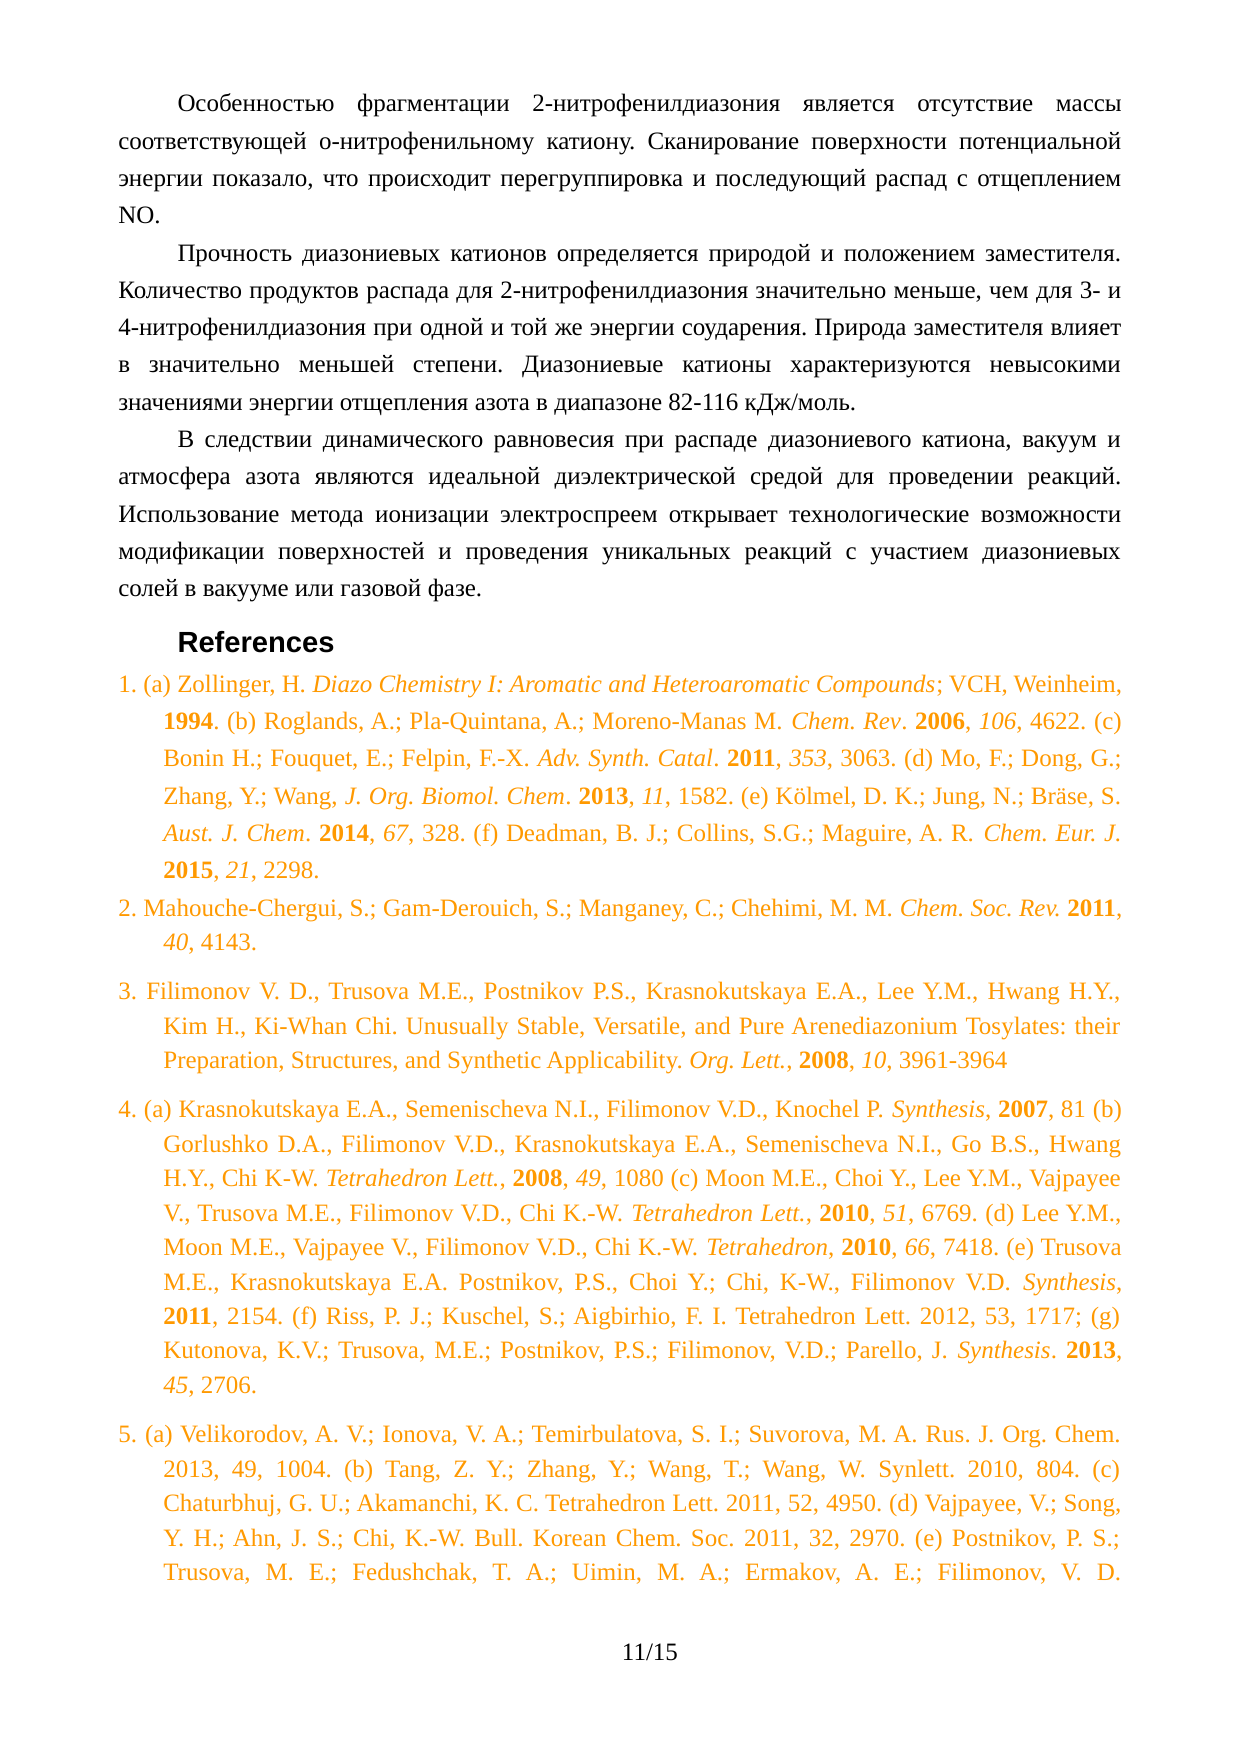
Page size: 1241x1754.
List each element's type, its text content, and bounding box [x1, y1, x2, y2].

list 3. Filimonov V. D., Trusova M.E., Postnikov P.S., Krasnokutskaya E.A., Lee Y.M., Hwang H.Y., Kim H., Ki-Whan Chi. Unusually Stable, Versatile, and Pure Arenediazonium Tosylates: their Preparation, Structures, and Synthetic Applicability. Org. Lett., 2008, 10, 3961-3964 [118, 976, 1122, 1074]
list Особенностью фрагментации 2-нитрофенилдиазония является отсутствие массы соответствующей о-нитрофенильному катиону. Сканирование поверхности потенциальной энергии показало, что происходит перегруппировка и последующий распад с отщеплением NO. [118, 88, 1122, 229]
list 1. (a) Zollinger, H. Diazo Chemistry I: Aromatic and Heteroaromatic Compounds; VCH, Weinheim, 1994. (b) Roglands, A.; Pla-Quintana, A.; Moreno-Manas M. Chem. Rev. 2006, 106, 4622. (c) Bonin H.; Fouquet, E.; Felpin, F.-X. Adv. Synth. Catal. 2011, 353, 3063. (d) Mo, F.; Dong, G.; Zhang, Y.; Wang, J. Org. Biomol. Chem. 2013, 11, 1582. (e) Kölmel, D. K.; Jung, N.; Bräse, S. Aust. J. Chem. 2014, 67, 328. (f) Deadman, B. J.; Collins, S.G.; Maguire, A. R. Chem. Eur. J. 2015, 21, 2298. [118, 669, 1122, 884]
subtitle References [118, 625, 1122, 659]
list 5. (a) Velikorodov, A. V.; Ionova, V. A.; Temirbulatova, S. I.; Suvorova, M. A. Rus. J. Org. Chem. 2013, 49, 1004. (b) Tang, Z. Y.; Zhang, Y.; Wang, T.; Wang, W. Synlett. 2010, 804. (c) Chaturbhuj, G. U.; Akamanchi, K. C. Tetrahedron Lett. 2011, 52, 4950. (d) Vajpayee, V.; Song, Y. H.; Ahn, J. S.; Chi, K.-W. Bull. Korean Chem. Soc. 2011, 32, 2970. (e) Postnikov, P. S.; Trusova, M. E.; Fedushchak, T. A.; Uimin, M. A.; Ermakov, A. E.; Filimonov, V. D. [118, 1419, 1122, 1586]
list 2. Mahouche-Chergui, S.; Gam-Derouich, S.; Manganey, C.; Chehimi, M. M. Chem. Soc. Rev. 2011, 40, 4143. [118, 893, 1122, 956]
list 4. (a) Krasnokutskaya E.A., Semenischeva N.I., Filimonov V.D., Knochel P. Synthesis, 2007, 81 (b) Gorlushko D.A., Filimonov V.D., Krasnokutskaya E.A., Semenischeva N.I., Go B.S., Hwang H.Y., Chi K-W. Tetrahedron Lett., 2008, 49, 1080 (c) Moon M.E., Choi Y., Lee Y.M., Vajpayee V., Trusova M.E., Filimonov V.D., Chi K.-W. Tetrahedron Lett., 2010, 51, 6769. (d) Lee Y.M., Moon M.E., Vajpayee V., Filimonov V.D., Chi K.-W. Tetrahedron, 2010, 66, 7418. (e) Trusova M.E., Krasnokutskaya E.A. Postnikov, P.S., Choi Y.; Chi, K-W., Filimonov V.D. Synthesis, 2011, 2154. (f) Riss, P. J.; Kuschel, S.; Aigbirhio, F. I. Tetrahedron Lett. 2012, 53, 1717; (g) Kutonova, K.V.; Trusova, M.E.; Postnikov, P.S.; Filimonov, V.D.; Parello, J. Synthesis. 2013, 45, 2706. [118, 1094, 1122, 1399]
list В следствии динамического равновесия при распаде диазониевого катиона, вакуум и атмосфера азота являются идеальной диэлектрической средой для проведении реакций. Использование метода ионизации электроспреем открывает технологические возможности модификации поверхностей и проведения уникальных реакций с участием диазониевых солей в вакууме или газовой фазе. [118, 424, 1122, 602]
list Прочность диазониевых катионов определяется природой и положением заместителя. Количество продуктов распада для 2-нитрофенилдиазония значительно меньше, чем для 3- и 4-нитрофенилдиазония при одной и той же энергии соударения. Природа заместителя влияет в значительно меньшей степени. Диазониевые катионы характеризуются невысокими значениями энергии отщепления азота в диапазоне 82-116 кДж/моль. [118, 238, 1122, 416]
